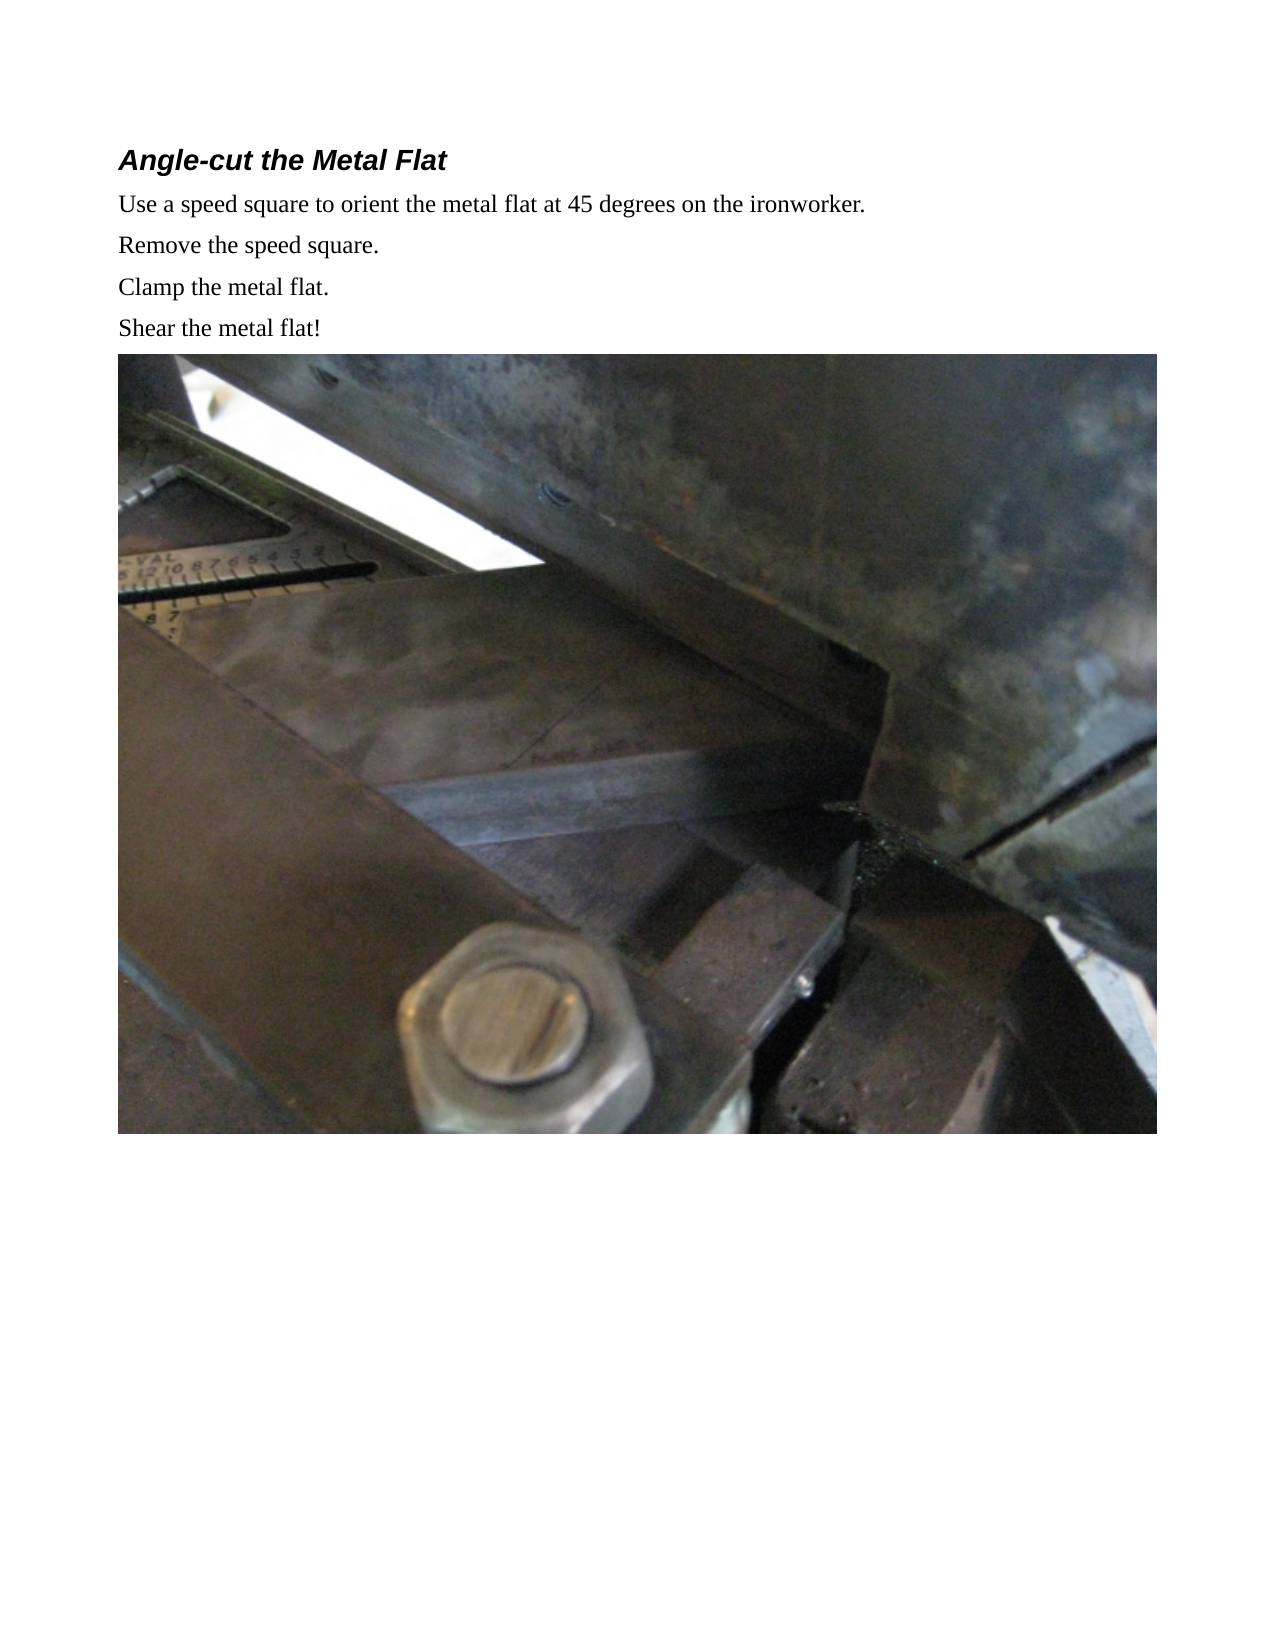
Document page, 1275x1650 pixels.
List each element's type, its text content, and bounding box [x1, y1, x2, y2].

text Clamp the metal flat. [118, 272, 1157, 300]
text Use a speed square to orient the metal flat at 45 degrees on the ironworker. [118, 189, 1157, 218]
subtitle Angle-cut the Metal Flat [118, 143, 1157, 177]
picture [118, 354, 1157, 1134]
text Shear the metal flat! [118, 313, 1157, 342]
text Remove the speed square. [118, 230, 1157, 259]
